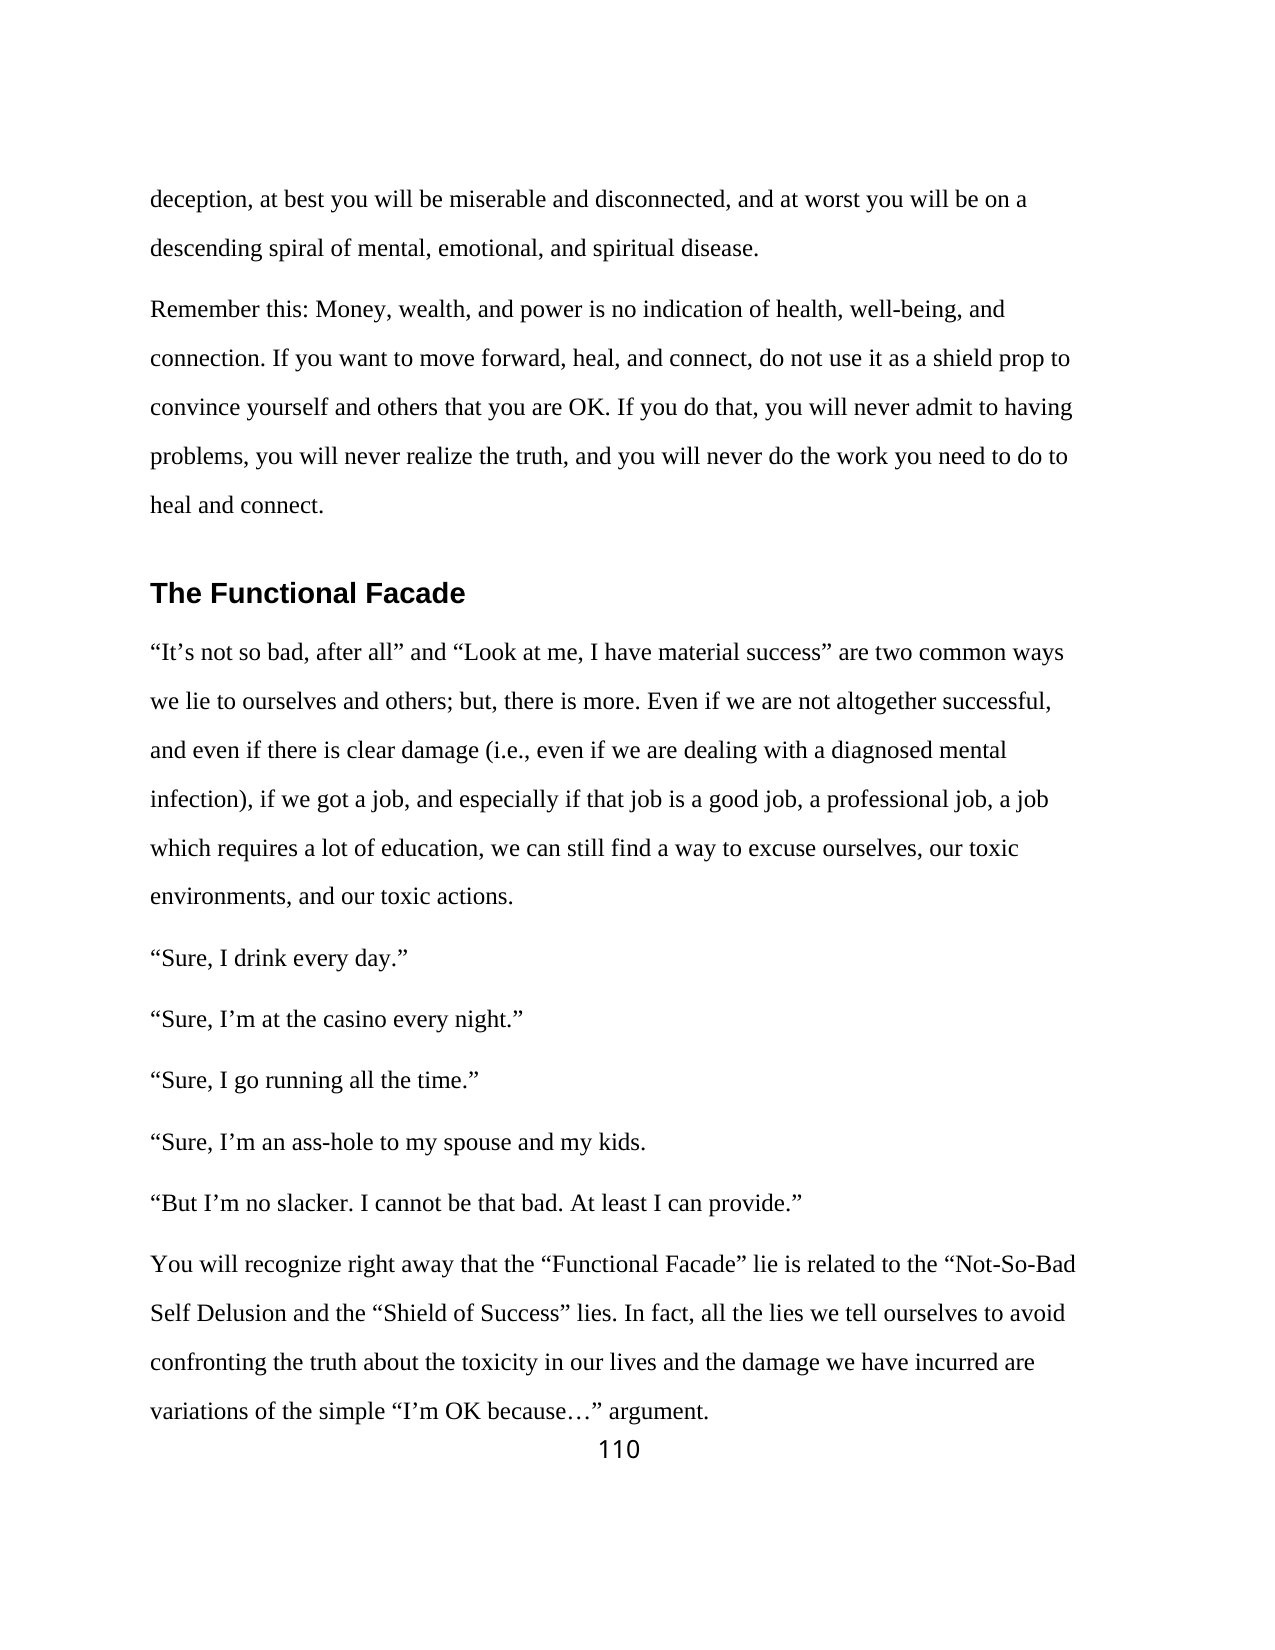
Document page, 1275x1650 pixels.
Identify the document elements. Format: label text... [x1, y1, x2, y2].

text You will recognize right away that the “Functional Facade” lie is related to the “Not-So-Bad Self Delusion and the “Shield of Success” lies. In fact, all the lies we tell ourselves to avoid confronting the truth about the toxicity in our lives and the damage we have incurred are variations of the simple “I’m OK because…” argument. [150, 1249, 1087, 1425]
text Remember this: Money, wealth, and power is no indication of health, well-being, and connection. If you want to move forward, heal, and connect, do not use it as a shield prop to convince yourself and others that you are OK. If you do that, you will never admit to having problems, you will never realize the truth, and you will never do the work you need to do to heal and connect. [150, 294, 1087, 518]
subtitle The Functional Facade [150, 576, 1087, 609]
text “Sure, I’m at the casino every night.” [150, 1004, 1087, 1033]
text “It’s not so bad, after all” and “Look at me, I have material success” are two common ways we lie to ourselves and others; but, there is more. Even if we are not altogether successful, and even if there is clear damage (i.e., even if we are dealing with a diagnosed mental infection), if we got a job, and especially if that job is a good job, a professional job, a job which requires a lot of education, we can still find a way to excuse ourselves, our toxic environments, and our toxic actions. [150, 637, 1087, 910]
text deception, at best you will be miserable and disconnected, and at worst you will be on a descending spiral of mental, emotional, and spiritual disease. [150, 184, 1087, 262]
text “Sure, I go running all the time.” [150, 1066, 1087, 1094]
text “Sure, I drink every day.” [150, 943, 1087, 972]
text “Sure, I’m an ass-hole to my spouse and my kids. [150, 1127, 1087, 1156]
text “But I’m no slacker. I cannot be that bad. At least I can provide.” [150, 1188, 1087, 1217]
